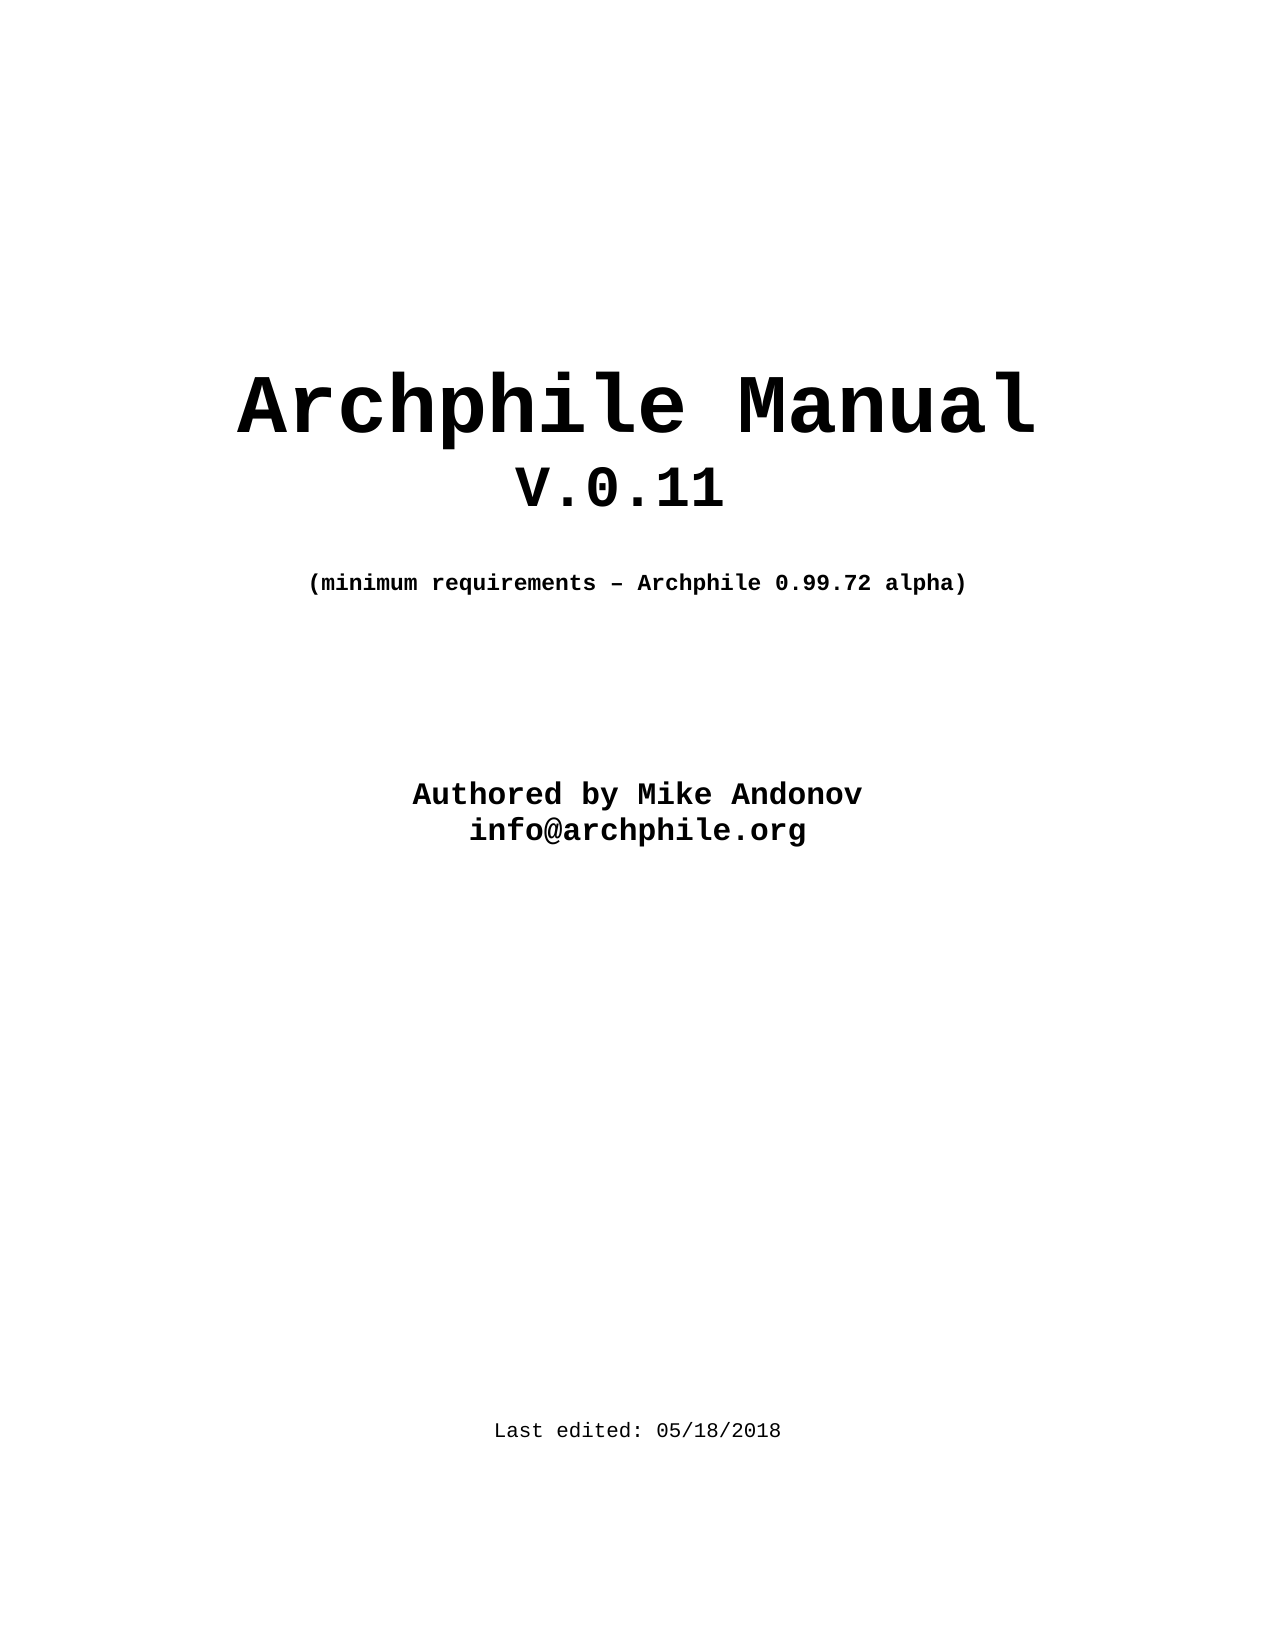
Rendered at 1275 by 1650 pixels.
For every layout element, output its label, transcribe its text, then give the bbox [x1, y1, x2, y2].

text (minimum requirements – Archphile 0.99.72 alpha) [118, 571, 1157, 597]
text Archphile Manual V.0.11 [118, 363, 1157, 524]
text Last edited: 05/18/2018 [118, 1420, 1157, 1444]
text Authored by Mike Andonov [118, 779, 1157, 814]
text info@archphile.org [118, 814, 1157, 849]
